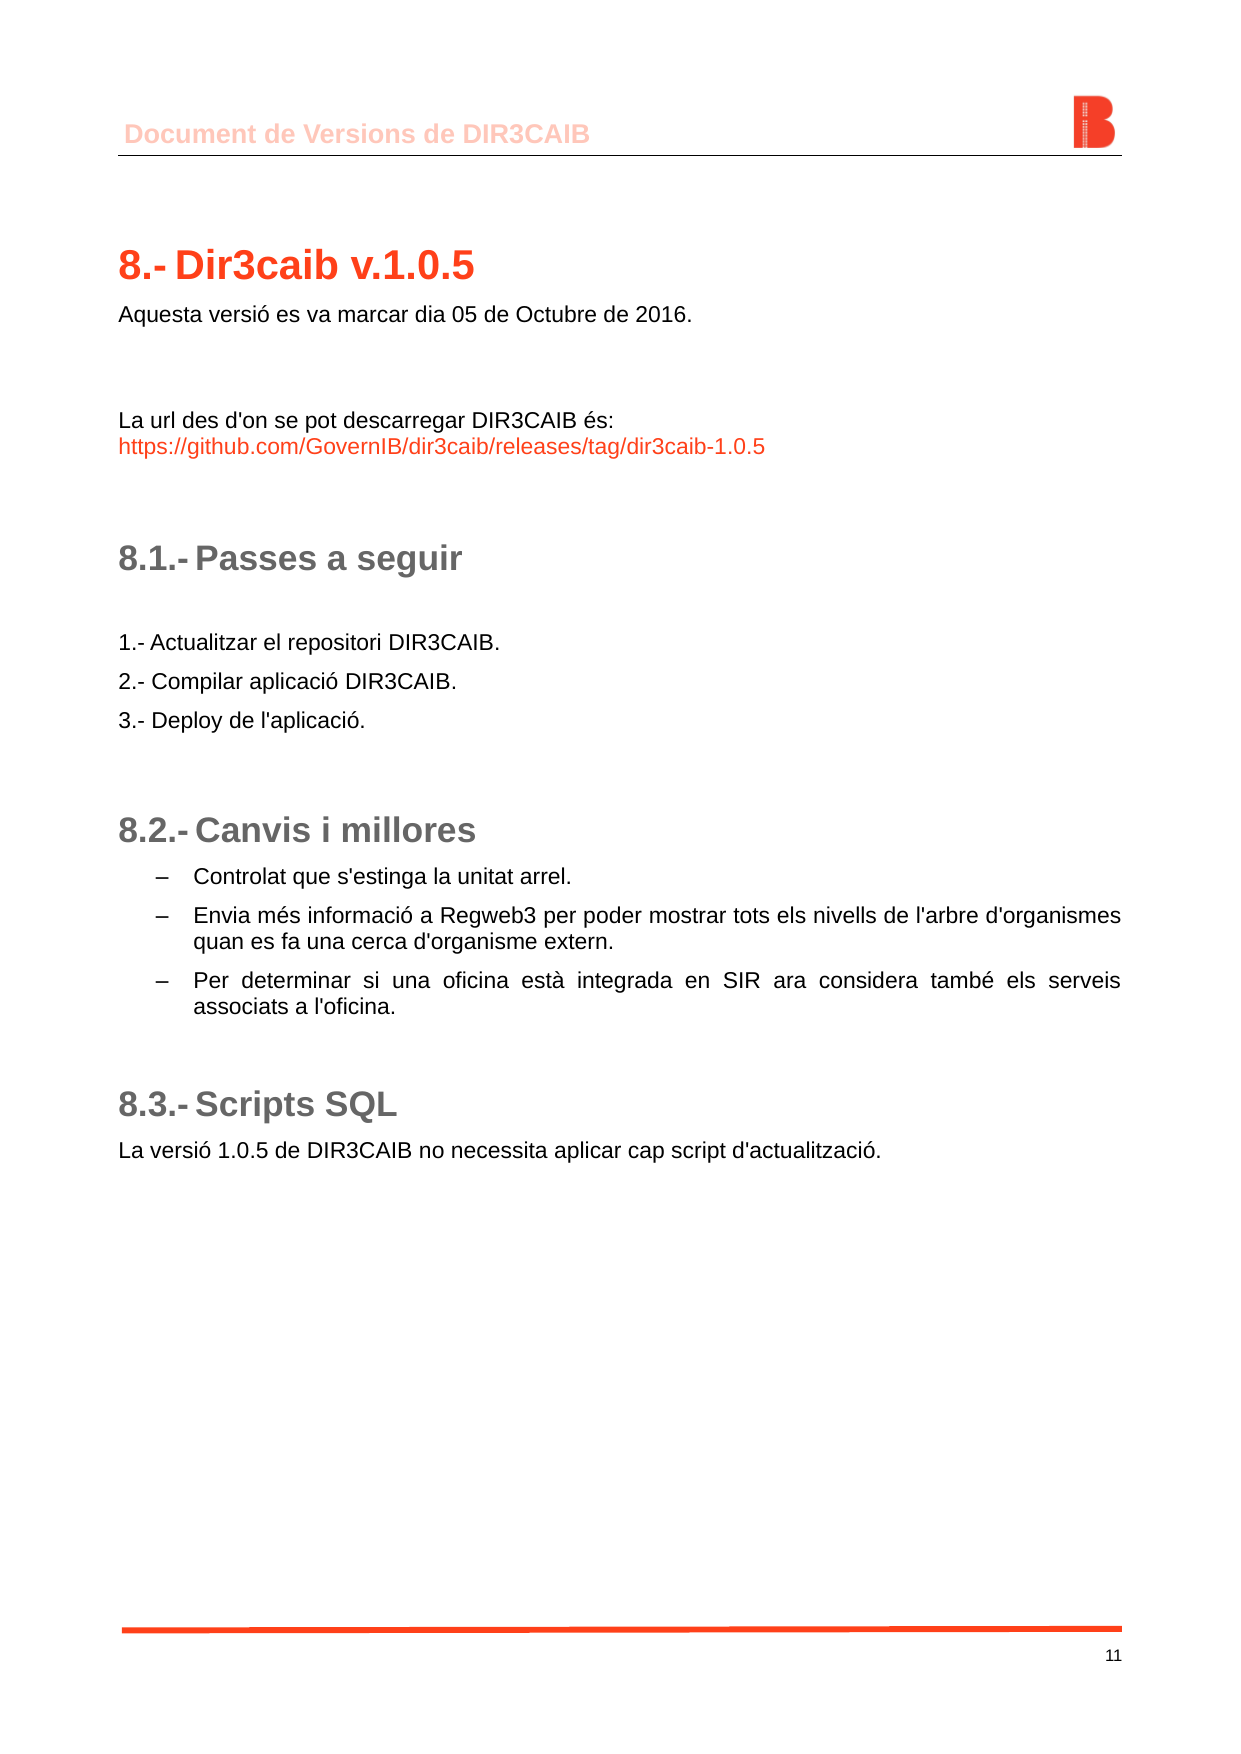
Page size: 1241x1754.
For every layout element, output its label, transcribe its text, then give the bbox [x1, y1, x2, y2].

subtitle Scripts SQL [118, 1083, 1122, 1124]
list Per determinar si una oficina està integrada en SIR ara considera també els serveis associats a l'oficina. [156, 967, 1122, 1019]
text 2.- Compilar aplicació DIR3CAIB. [118, 668, 1122, 694]
picture [1072, 94, 1117, 150]
text La url des d'on se pot descarregar DIR3CAIB és: [118, 407, 1122, 433]
text Aquesta versió es va marcar dia 05 de Octubre de 2016. [118, 301, 1122, 327]
text La versió 1.0.5 de DIR3CAIB no necessita aplicar cap script d'actualització. [118, 1137, 1122, 1163]
subtitle Passes a seguir [118, 537, 1122, 578]
list Envia més informació a Regweb3 per poder mostrar tots els nivells de l'arbre d'organismes quan es fa una cerca d'organisme extern. [156, 902, 1122, 954]
text https://github.com/GovernIB/dir3caib/releases/tag/dir3caib-1.0.5 [118, 433, 1122, 459]
list Controlat que s'estinga la unitat arrel. [156, 863, 1122, 889]
subtitle Canvis i millores [118, 809, 1122, 850]
text 3.- Deploy de l'aplicació. [118, 707, 1122, 733]
text 1.- Actualitzar el repositori DIR3CAIB. [118, 629, 1122, 655]
subtitle Dir3caib v.1.0.5 [118, 241, 1122, 289]
